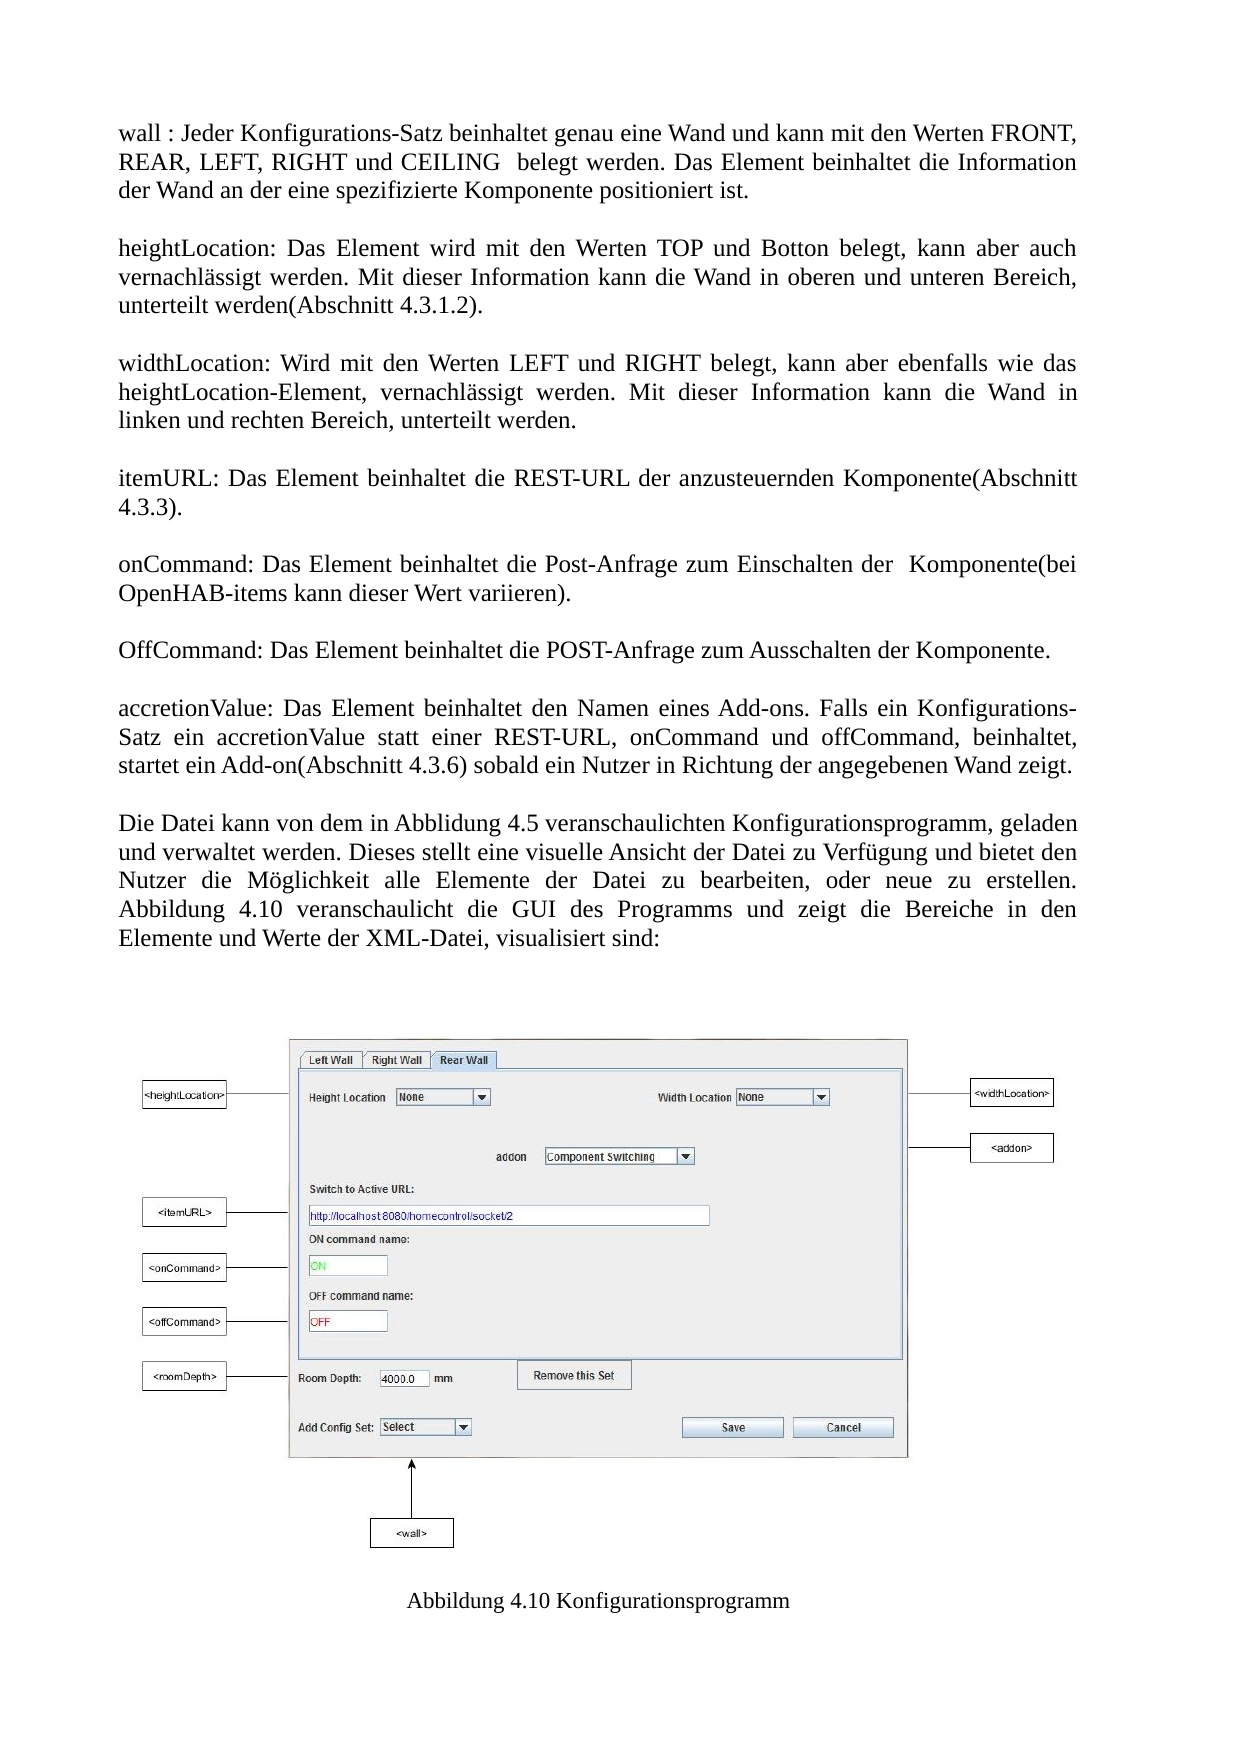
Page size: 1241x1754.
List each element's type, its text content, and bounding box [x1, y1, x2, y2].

text accretionValue: Das Element beinhaltet den Namen eines Add-ons. Falls ein Konfigurations- Satz ein accretionValue statt einer REST-URL, onCommand und offCommand, beinhaltet, startet ein Add-on(Abschnitt 4.3.6) sobald ein Nutzer in Richtung der angegebenen Wand zeigt. [118, 693, 1078, 779]
text onCommand: Das Element beinhaltet die Post-Anfrage zum Einschalten der Komponente(bei OpenHAB-items kann dieser Wert variieren). [118, 549, 1078, 607]
text itemURL: Das Element beinhaltet die REST-URL der anzusteuernden Komponente(Abschnitt 4.3.3). [118, 463, 1078, 521]
text OffCommand: Das Element beinhaltet die POST-Anfrage zum Ausschalten der Komponente. [118, 636, 1078, 664]
text wall : Jeder Konfigurations-Satz beinhaltet genau eine Wand und kann mit den Werten FRONT, REAR, LEFT, RIGHT und CEILING belegt werden. Das Element beinhaltet die Information der Wand an der eine spezifizierte Komponente positioniert ist. [118, 118, 1078, 204]
picture [129, 1024, 1067, 1561]
text widthLocation: Wird mit den Werten LEFT und RIGHT belegt, kann aber ebenfalls wie das heightLocation-Element, vernachlässigt werden. Mit dieser Information kann die Wand in linken und rechten Bereich, unterteilt werden. [118, 348, 1078, 434]
text Die Datei kann von dem in Abblidung 4.5 veranschaulichten Konfigurationsprogramm, geladen und verwaltet werden. Dieses stellt eine visuelle Ansicht der Datei zu Verfügung und bietet den Nutzer die Möglichkeit alle Elemente der Datei zu bearbeiten, oder neue zu erstellen. Abbildung 4.10 veranschaulicht die GUI des Programms und zeigt die Bereiche in den Elemente und Werte der XML-Datei, visualisiert sind: [118, 808, 1078, 952]
text Abbildung 4.10 Konfigurationsprogramm [118, 1587, 1078, 1613]
text heightLocation: Das Element wird mit den Werten TOP und Botton belegt, kann aber auch vernachlässigt werden. Mit dieser Information kann die Wand in oberen und unteren Bereich, unterteilt werden(Abschnitt 4.3.1.2). [118, 233, 1078, 319]
